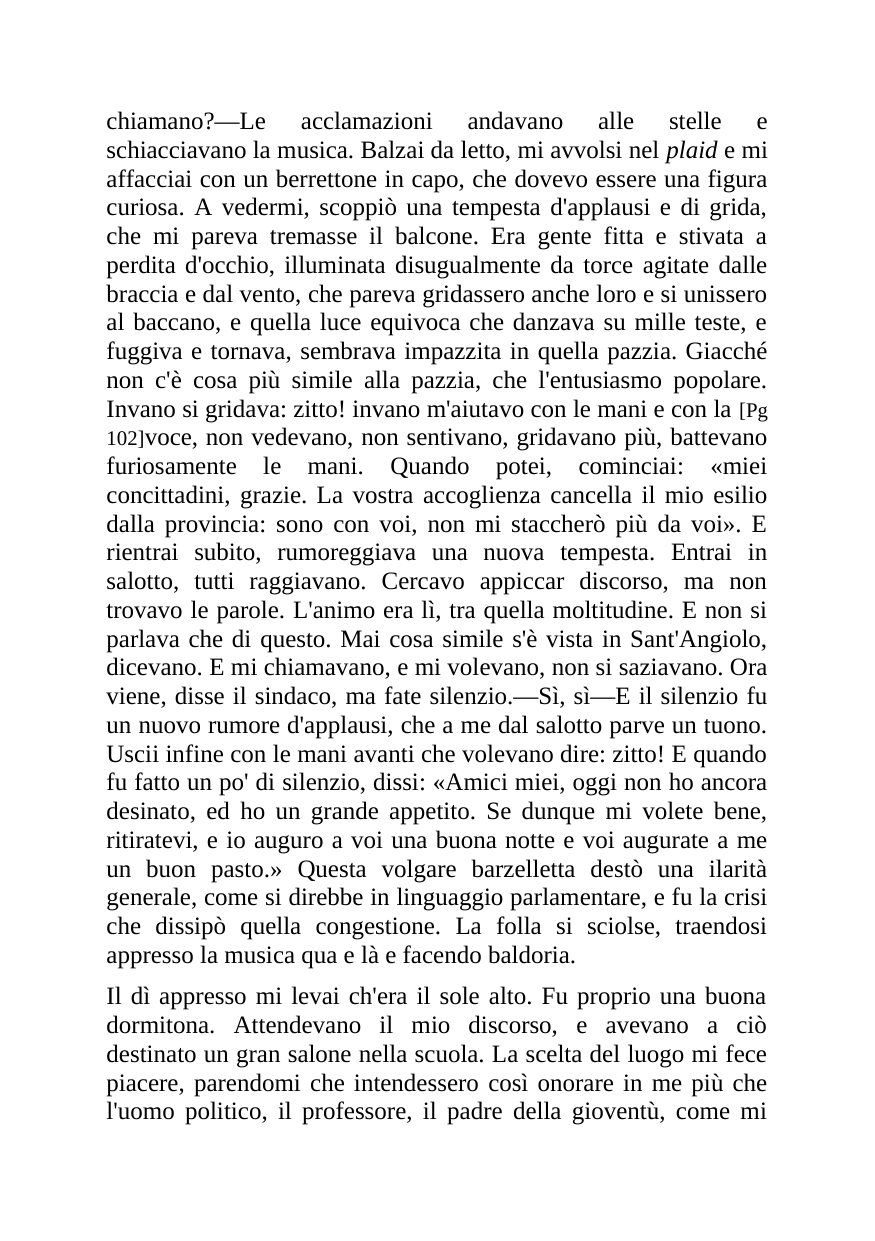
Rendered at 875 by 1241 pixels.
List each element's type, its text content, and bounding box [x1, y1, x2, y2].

text chiamano?—Le acclamazioni andavano alle stelle e schiacciavano la musica. Balzai da letto, mi avvolsi nel plaid e mi affacciai con un berrettone in capo, che dovevo essere una figura curiosa. A vedermi, scoppiò una tempesta d'applausi e di grida, che mi pareva tremasse il balcone. Era gente fitta e stivata a perdita d'occhio, illuminata disugualmente da torce agitate dalle braccia e dal vento, che pareva gridassero anche loro e si unissero al baccano, e quella luce equivoca che danzava su mille teste, e fuggiva e tornava, sembrava impazzita in quella pazzia. Giacché non c'è cosa più simile alla pazzia, che l'entusiasmo popolare. Invano si gridava: zitto! invano m'aiutavo con le mani e con la [Pg 102]voce, non vedevano, non sentivano, gridavano più, battevano furiosamente le mani. Quando potei, cominciai: «miei concittadini, grazie. La vostra accoglienza cancella il mio esilio dalla provincia: sono con voi, non mi staccherò più da voi». E rientrai subito, rumoreggiava una nuova tempesta. Entrai in salotto, tutti raggiavano. Cercavo appiccar discorso, ma non trovavo le parole. L'animo era lì, tra quella moltitudine. E non si parlava che di questo. Mai cosa simile s'è vista in Sant'Angiolo, dicevano. E mi chiamavano, e mi volevano, non si saziavano. Ora viene, disse il sindaco, ma fate silenzio.—Sì, sì—E il silenzio fu un nuovo rumore d'applausi, che a me dal salotto parve un tuono. Uscii infine con le mani avanti che volevano dire: zitto! E quando fu fatto un po' di silenzio, dissi: «Amici miei, oggi non ho ancora desinato, ed ho un grande appetito. Se dunque mi volete bene, ritiratevi, e io auguro a voi una buona notte e voi augurate a me un buon pasto.» Questa volgare barzelletta destò una ilarità generale, come si direbbe in linguaggio parlamentare, e fu la crisi che dissipò quella congestione. La folla si sciolse, traendosi appresso la musica qua e là e facendo baldoria. [106, 106, 768, 969]
text Il dì appresso mi levai ch'era il sole alto. Fu proprio una buona dormitona. Attendevano il mio discorso, e avevano a ciò destinato un gran salone nella scuola. La scelta del luogo mi fece piacere, parendomi che intendessero così onorare in me più che l'uomo politico, il professore, il padre della gioventù, come mi [106, 981, 768, 1125]
